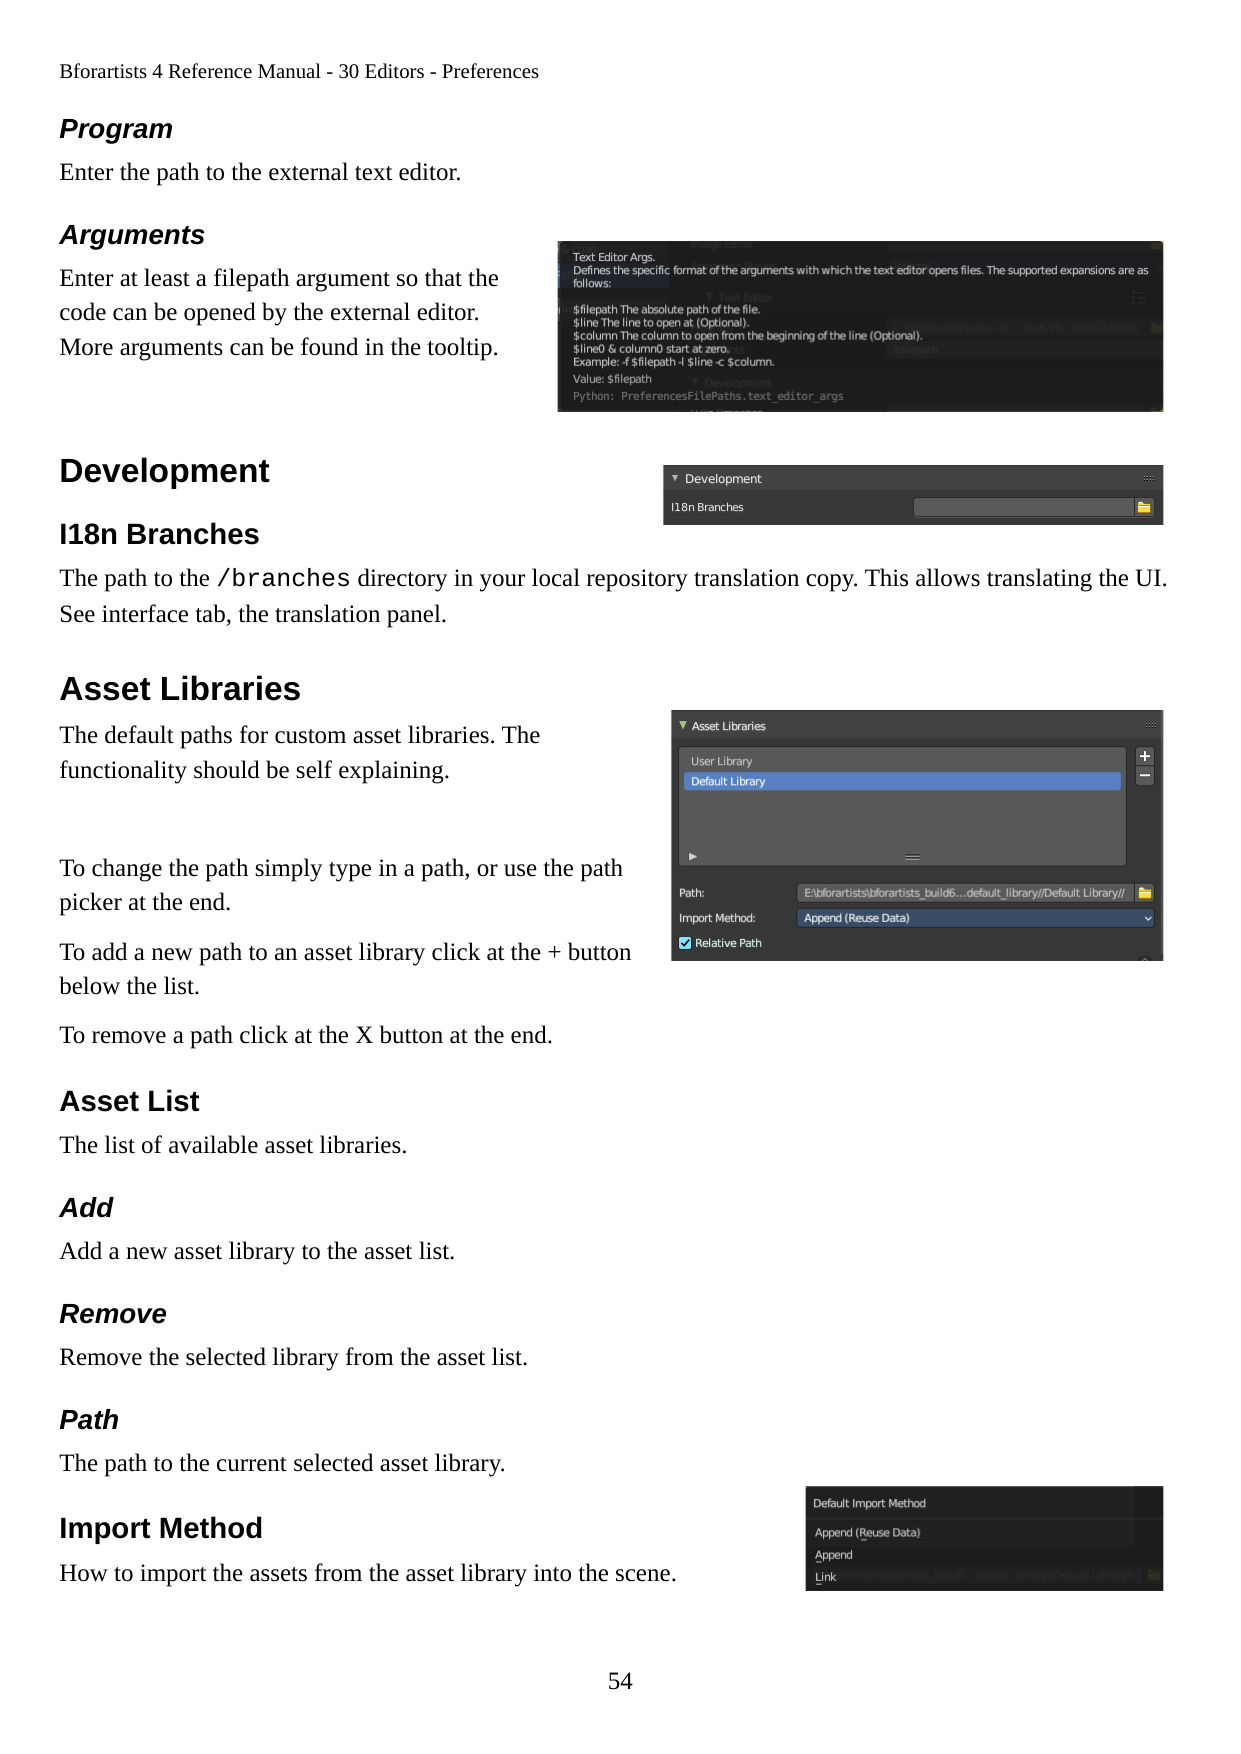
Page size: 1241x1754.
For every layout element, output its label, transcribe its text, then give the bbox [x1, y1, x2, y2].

text The default paths for custom asset libraries. The functionality should be self explaining. [59, 720, 671, 784]
text The path to the /branches directory in your local repository translation copy. This allows translating the UI. See interface tab, the translation panel. [59, 563, 1181, 628]
text The list of available asset libraries. [59, 1130, 1181, 1159]
text To remove a path click at the X button at the end. [59, 1020, 1181, 1049]
text Enter the path to the external text editor. [59, 157, 1181, 186]
text How to import the assets from the asset library into the scene. [59, 1558, 805, 1586]
text Enter at least a filepath argument so that the code can be opened by the external editor. More arguments can be found in the tooltip. [59, 263, 557, 361]
text The path to the current selected asset library. [59, 1448, 1181, 1477]
subtitle Asset List [59, 1084, 1181, 1117]
subtitle Program [59, 113, 1181, 144]
subtitle [1164, 1511, 1181, 1545]
picture [557, 241, 1164, 412]
text To change the path simply type in a path, or use the path picker at the end. [59, 853, 671, 916]
subtitle Asset Libraries [59, 669, 1181, 708]
picture [805, 1486, 1164, 1591]
subtitle Import Method [59, 1511, 805, 1545]
subtitle Arguments [59, 218, 1181, 250]
text Remove the selected library from the asset list. [59, 1342, 1181, 1371]
text Add a new asset library to the asset list. [59, 1236, 1181, 1265]
subtitle I18n Branches [59, 517, 1181, 550]
subtitle Remove [59, 1297, 1181, 1329]
subtitle Add [59, 1192, 1181, 1223]
subtitle Path [59, 1403, 1181, 1435]
picture [663, 465, 1164, 525]
subtitle Development [59, 451, 1181, 489]
text To add a new path to an asset library click at the + button below the list. [59, 937, 1181, 1000]
picture [671, 710, 1164, 961]
